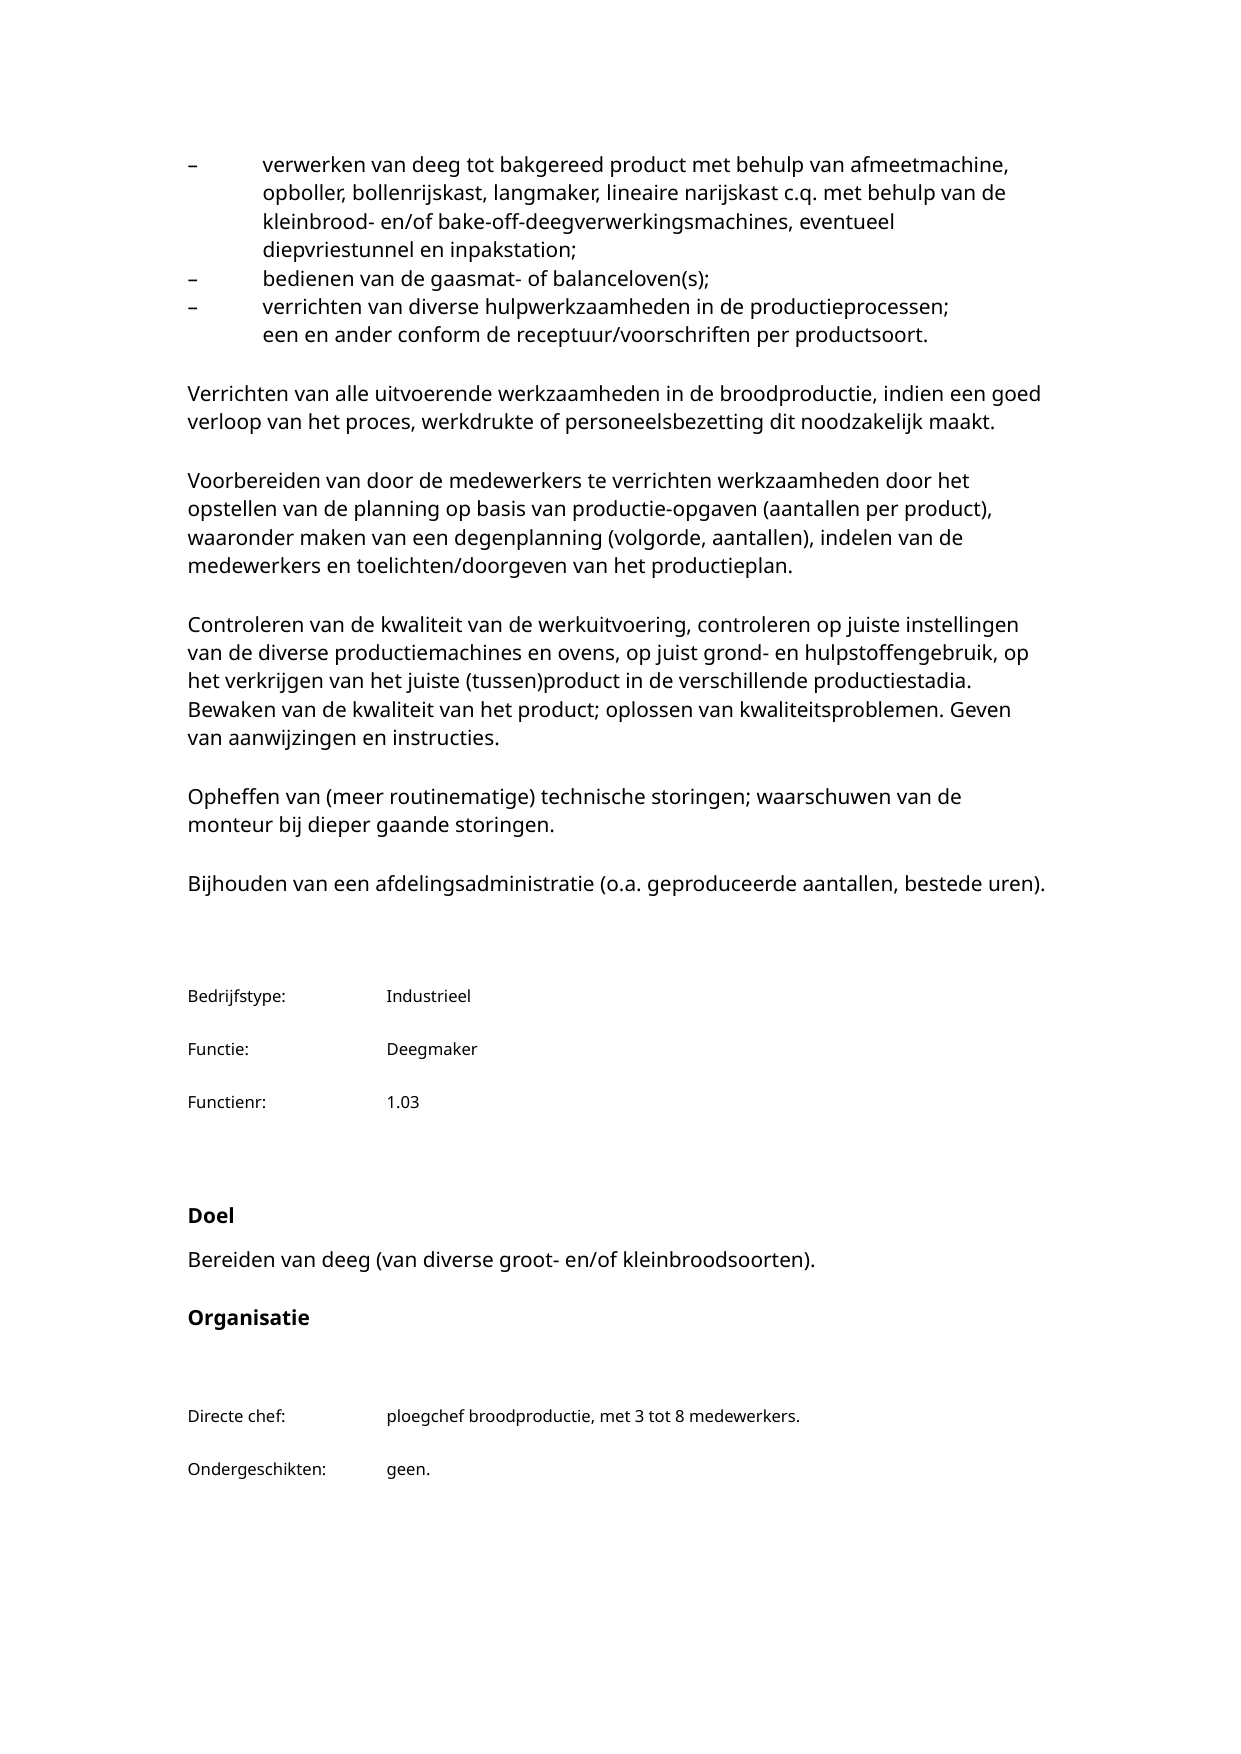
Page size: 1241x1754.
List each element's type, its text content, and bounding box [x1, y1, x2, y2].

text Bereiden van deeg (van diverse groot- en/of kleinbroodsoorten). [187, 1245, 1053, 1273]
text Controleren van de kwaliteit van de werkuitvoering, controleren op juiste instellingen van de diverse productiemachines en ovens, op juist grond- en hulpstoffengebruik, op het verkrijgen van het juiste (tussen)product in de verschillende productiestadia. Bewaken van de kwaliteit van het product; oplossen van kwaliteitsproblemen. Geven van aanwijzingen en instructies. [187, 610, 1053, 752]
text Voorbereiden van door de medewerkers te verrichten werkzaamheden door het opstellen van de planning op basis van productie-opgaven (aantallen per product), waaronder maken van een degenplanning (volgorde, aantallen), indelen van de medewerkers en toelichten/doorgeven van het productieplan. [187, 466, 1053, 580]
table_header Directe chef: [188, 1405, 386, 1458]
list verrichten van diverse hulpwerkzaamheden in de productieprocessen; [187, 292, 1053, 321]
text Bijhouden van een afdelingsadministratie (o.a. geproduceerde aantallen, bestede uren). [187, 869, 1053, 897]
text Opheffen van (meer routinematige) technische storingen; waarschuwen van de monteur bij dieper gaande storingen. [187, 782, 1053, 839]
table_cell Deegmaker [386, 1038, 1053, 1091]
table_cell Functie: [188, 1038, 386, 1091]
table_cell geen. [386, 1458, 1053, 1510]
text Doel [187, 1202, 1053, 1230]
table_header Industrieel [386, 985, 1053, 1038]
list bedienen van de gaasmat- of balanceloven(s); [187, 264, 1053, 292]
list een en ander conform de receptuur/voorschriften per productsoort. [187, 321, 1053, 349]
list verwerken van deeg tot bakgereed product met behulp van afmeetmachine, opboller, bollenrijskast, langmaker, lineaire narijskast c.q. met behulp van de kleinbrood- en/of bake-off-deegverwerkingsmachines, eventueel diepvriestunnel en inpakstation; [187, 150, 1053, 264]
table_cell Ondergeschikten: [188, 1458, 386, 1510]
table_header ploegchef broodproductie, met 3 tot 8 medewerkers. [386, 1405, 1053, 1458]
table_cell 1.03 [386, 1091, 1053, 1143]
table_header Bedrijfstype: [188, 985, 386, 1038]
text Organisatie [187, 1303, 1053, 1332]
text Verrichten van alle uitvoerende werkzaamheden in de broodproductie, indien een goed verloop van het proces, werkdrukte of personeelsbezetting dit noodzakelijk maakt. [187, 379, 1053, 436]
table_cell Functienr: [188, 1091, 386, 1143]
